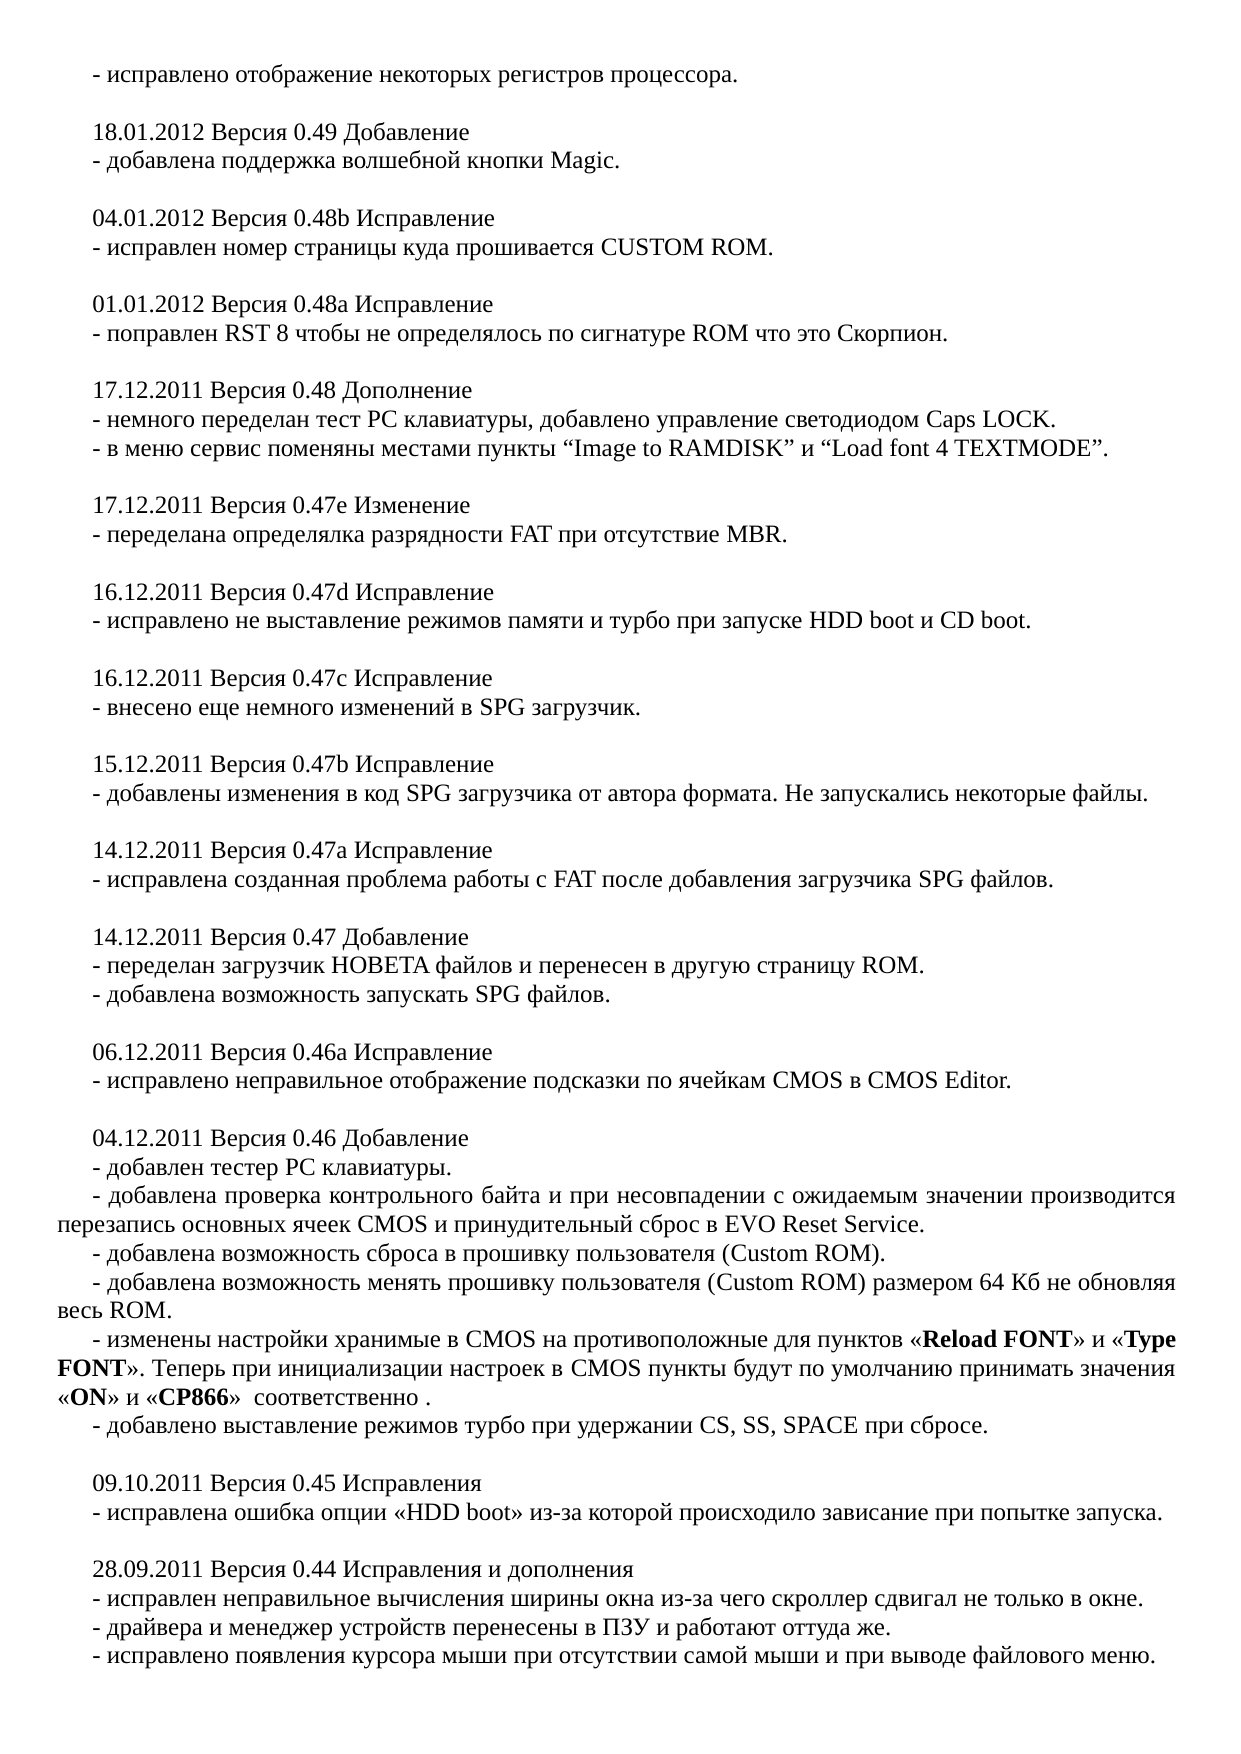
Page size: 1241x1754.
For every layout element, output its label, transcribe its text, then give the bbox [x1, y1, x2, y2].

text - исправлено отображение некоторых регистров процессора. [57, 59, 1176, 88]
text - исправлено не выставление режимов памяти и турбо при запуске HDD boot и CD boot. [57, 606, 1176, 634]
text - внесено еще немного изменений в SPG загрузчик. [57, 692, 1176, 721]
text 09.10.2011 Версия 0.45 Исправления [57, 1468, 1176, 1497]
text - добавлена возможность менять прошивку пользователя (Custom ROM) размером 64 Кб не обновляя весь ROM. [57, 1267, 1176, 1324]
text - исправлена созданная проблема работы с FAT после добавления загрузчика SPG файлов. [57, 864, 1176, 893]
text - поправлен RST 8 чтобы не определялось по сигнатуре ROM что это Скорпион. [57, 318, 1176, 347]
text 16.12.2011 Версия 0.47c Исправление [57, 663, 1176, 692]
text - добавлена поддержка волшебной кнопки Magic. [57, 146, 1176, 174]
text - исправлена ошибка опции «HDD boot» из-за которой происходило зависание при попытке запуска. [57, 1497, 1176, 1526]
text - переделан загрузчик HOBETA файлов и перенесен в другую страницу ROM. [57, 951, 1176, 979]
text 06.12.2011 Версия 0.46а Исправление [57, 1037, 1176, 1066]
text 04.12.2011 Версия 0.46 Добавление [57, 1123, 1176, 1152]
text - исправлено появления курсора мыши при отсутствии самой мыши и при выводе файлового меню. [57, 1641, 1176, 1669]
text - исправлен номер страницы куда прошивается CUSTOM ROM. [57, 232, 1176, 261]
text 14.12.2011 Версия 0.47 Добавление [57, 922, 1176, 951]
text 14.12.2011 Версия 0.47a Исправление [57, 836, 1176, 864]
text 16.12.2011 Версия 0.47d Исправление [57, 577, 1176, 606]
text 17.12.2011 Версия 0.47e Изменение [57, 491, 1176, 519]
text - немного переделан тест PC клавиатуры, добавлено управление светодиодом Caps LOCK. [57, 404, 1176, 433]
text 15.12.2011 Версия 0.47b Исправление [57, 749, 1176, 778]
text 04.01.2012 Версия 0.48b Исправление [57, 203, 1176, 232]
text - драйвера и менеджер устройств перенесены в ПЗУ и работают оттуда же. [57, 1612, 1176, 1641]
text - добавлены изменения в код SPG загрузчика от автора формата. Не запускались некоторые файлы. [57, 778, 1176, 807]
text - в меню сервис поменяны местами пункты “Image to RAMDISK” и “Load font 4 TEXTMODE”. [57, 433, 1176, 462]
text 18.01.2012 Версия 0.49 Добавление [57, 117, 1176, 146]
text - добавлена проверка контрольного байта и при несовпадении с ожидаемым значении производится перезапись основных ячеек CMOS и принудительный сброс в EVO Reset Service. [57, 1181, 1176, 1238]
text - исправлено неправильное отображение подсказки по ячейкам CMOS в CMOS Editor. [57, 1066, 1176, 1094]
text - добавлен тестер PC клавиатуры. [57, 1152, 1176, 1181]
text - переделана определялка разрядности FAT при отсутствие MBR. [57, 519, 1176, 548]
text - добавлено выставление режимов турбо при удержании CS, SS, SPACE при сбросе. [57, 1411, 1176, 1439]
text 01.01.2012 Версия 0.48а Исправление [57, 289, 1176, 318]
text - добавлена возможность запускать SPG файлов. [57, 979, 1176, 1008]
text 17.12.2011 Версия 0.48 Дополнение [57, 376, 1176, 404]
text 28.09.2011 Версия 0.44 Исправления и дополнения [57, 1554, 1176, 1583]
text - добавлена возможность сброса в прошивку пользователя (Custom ROM). [57, 1238, 1176, 1267]
text - исправлен неправильное вычисления ширины окна из-за чего скроллер сдвигал не только в окне. [57, 1583, 1176, 1612]
text - изменены настройки хранимые в CMOS на противоположные для пунктов «Reload FONT» и «Type FONT». Теперь при инициализации настроек в CMOS пункты будут по умолчанию принимать значения «ON» и «CP866» соответственно . [57, 1324, 1176, 1411]
